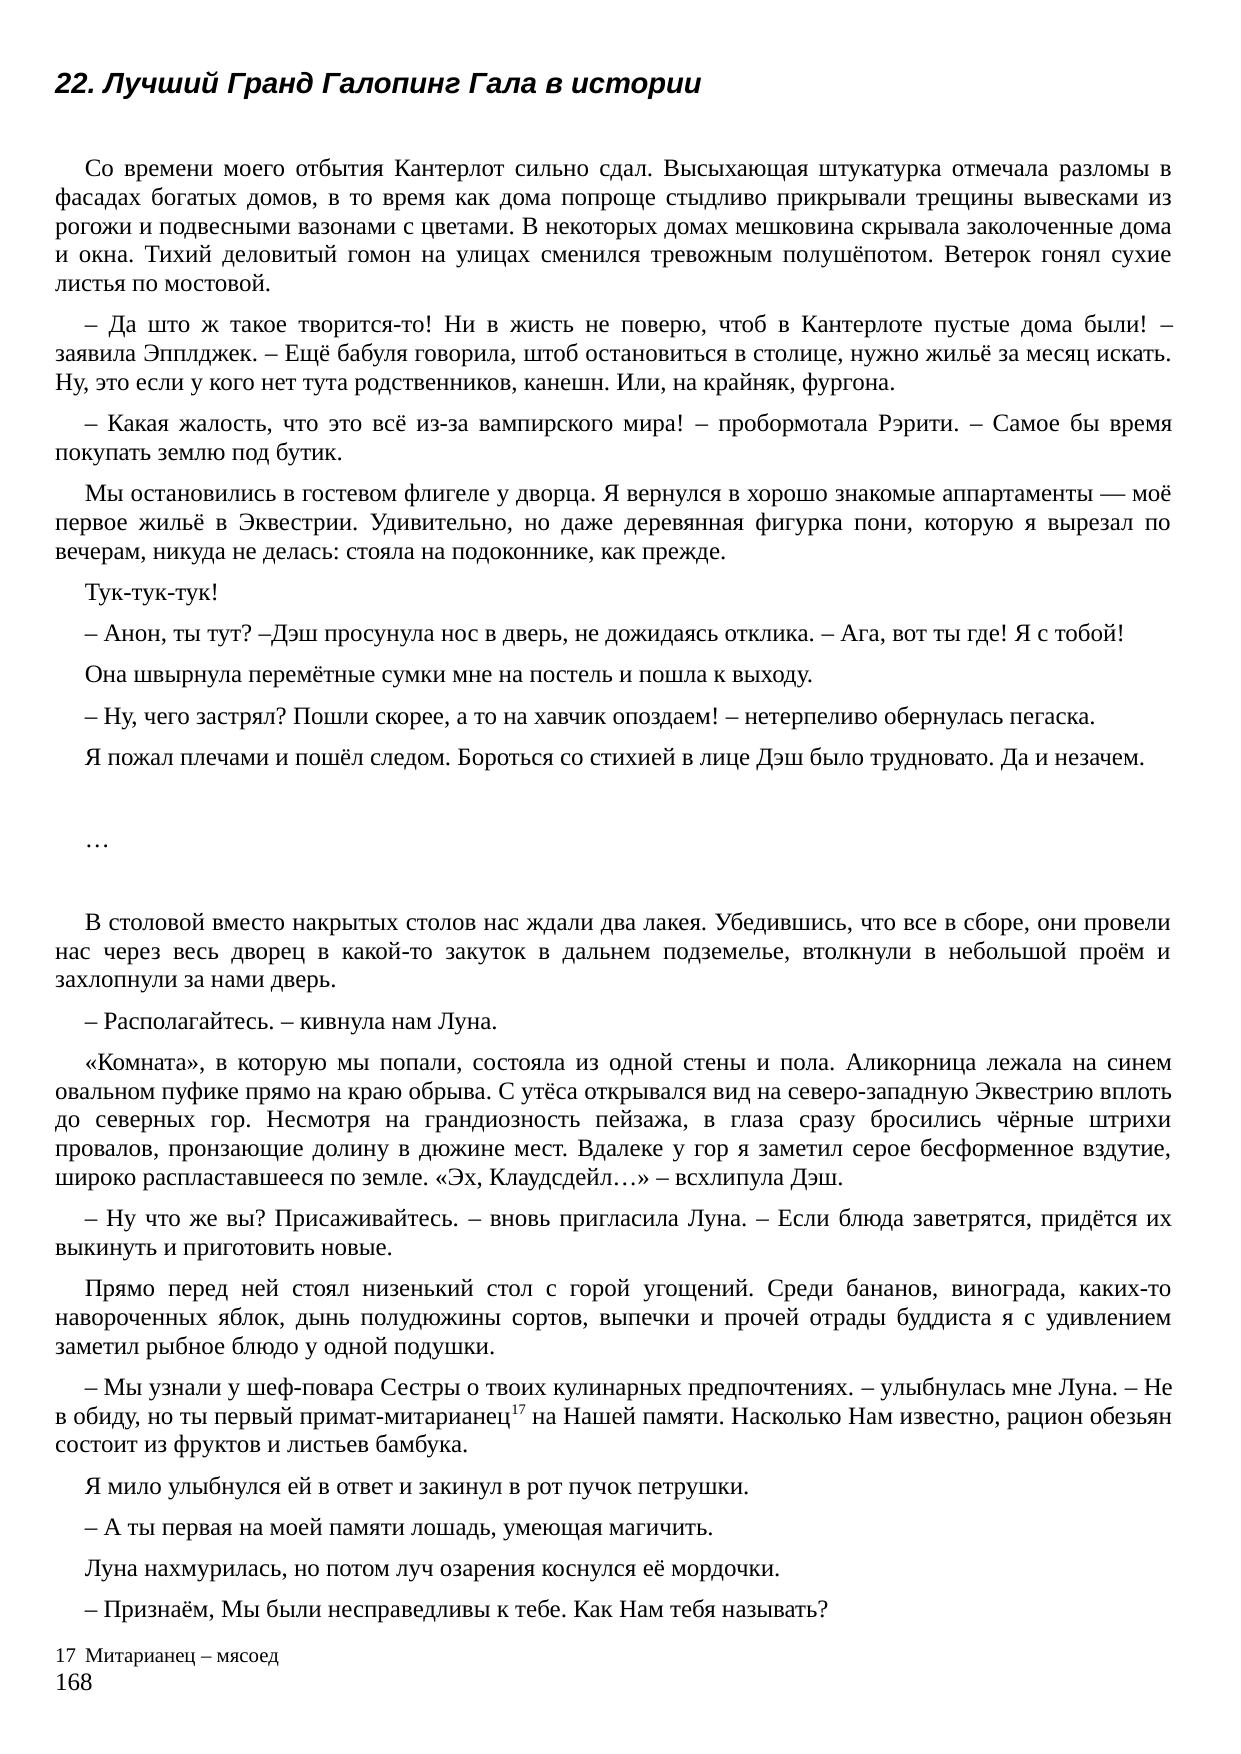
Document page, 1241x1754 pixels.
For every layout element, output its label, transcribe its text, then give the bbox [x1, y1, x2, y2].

text – Ну, чего застрял? Пошли скорее, а то на хавчик опоздаем! – нетерпеливо обернулась пегаска. [55, 701, 1173, 729]
text – Мы узнали у шеф-повара Сестры о твоих кулинарных предпочтениях. – улыбнулась мне Луна. – Не в обиду, но ты первый примат-митарианец на Нашей памяти. Насколько Нам известно, рацион обезьян состоит из фруктов и листьев бамбука. [55, 1372, 1173, 1458]
subtitle 22. Лучший Гранд Галопинг Гала в истории [55, 66, 1173, 99]
text Я пожал плечами и пошёл следом. Бороться со стихией в лице Дэш было трудновато. Да и незачем. [55, 742, 1173, 771]
text Она швырнула перемётные сумки мне на постель и пошла к выходу. [55, 659, 1173, 688]
text – А ты первая на моей памяти лошадь, умеющая магичить. [55, 1512, 1173, 1541]
text В столовой вместо накрытых столов нас ждали два лакея. Убедившись, что все в сборе, они провели нас через весь дворец в какой-то закуток в дальнем подземелье, втолкнули в небольшой проём и захлопнули за нами дверь. [55, 907, 1173, 993]
text – Ну что же вы? Присаживайтесь. – вновь пригласила Луна. – Если блюда заветрятся, придётся их выкинуть и приготовить новые. [55, 1203, 1173, 1261]
text Мы остановились в гостевом флигеле у дворца. Я вернулся в хорошо знакомые аппартаменты — моё первое жильё в Эквестрии. Удивительно, но даже деревянная фигурка пони, которую я вырезал по вечерам, никуда не делась: стояла на подоконнике, как прежде. [55, 478, 1173, 564]
text … [55, 824, 1173, 853]
text «Комната», в которую мы попали, состояла из одной стены и пола. Аликорница лежала на синем овальном пуфике прямо на краю обрыва. С утёса открывался вид на северо-западную Эквестрию вплоть до северных гор. Несмотря на грандиозность пейзажа, в глаза сразу бросились чёрные штрихи провалов, пронзающие долину в дюжине мест. Вдалеке у гор я заметил серое бесформенное вздутие, широко распластавшееся по земле. «Эх, Клаудсдейл…» – всхлипула Дэш. [55, 1047, 1173, 1191]
text – Анон, ты тут? –Дэш просунула нос в дверь, не дожидаясь отклика. – Ага, вот ты где! Я с тобой! [55, 618, 1173, 647]
text Митарианец – мясоед [55, 1642, 1173, 1667]
text Тук-тук-тук! [55, 577, 1173, 606]
text Прямо перед ней стоял низенький стол с горой угощений. Среди бананов, винограда, каких-то навороченных яблок, дынь полудюжины сортов, выпечки и прочей отрады буддиста я с удивлением заметил рыбное блюдо у одной подушки. [55, 1273, 1173, 1359]
text Луна нахмурилась, но потом луч озарения коснулся её мордочки. [55, 1553, 1173, 1582]
text – Да што ж такое творится-то! Ни в жисть не поверю, чтоб в Кантерлоте пустые дома были! – заявила Эпплджек. – Ещё бабуля говорила, штоб остановиться в столице, нужно жильё за месяц искать. Ну, это если у кого нет тута родственников, канешн. Или, на крайняк, фургона. [55, 309, 1173, 396]
text Я мило улыбнулся ей в ответ и закинул в рот пучок петрушки. [55, 1471, 1173, 1499]
text – Располагайтесь. – кивнула нам Луна. [55, 1006, 1173, 1034]
text – Признаём, Мы были несправедливы к тебе. Как Нам тебя называть? [55, 1594, 1173, 1623]
text – Какая жалость, что это всё из-за вампирского мира! – пробормотала Рэрити. – Самое бы время покупать землю под бутик. [55, 408, 1173, 466]
text Со времени моего отбытия Кантерлот сильно сдал. Высыхающая штукатурка отмечала разломы в фасадах богатых домов, в то время как дома попроще стыдливо прикрывали трещины вывесками из рогожи и подвесными вазонами с цветами. В некоторых домах мешковина скрывала заколоченные дома и окна. Тихий деловитый гомон на улицах сменился тревожным полушёпотом. Ветерок гонял сухие листья по мостовой. [55, 153, 1173, 297]
